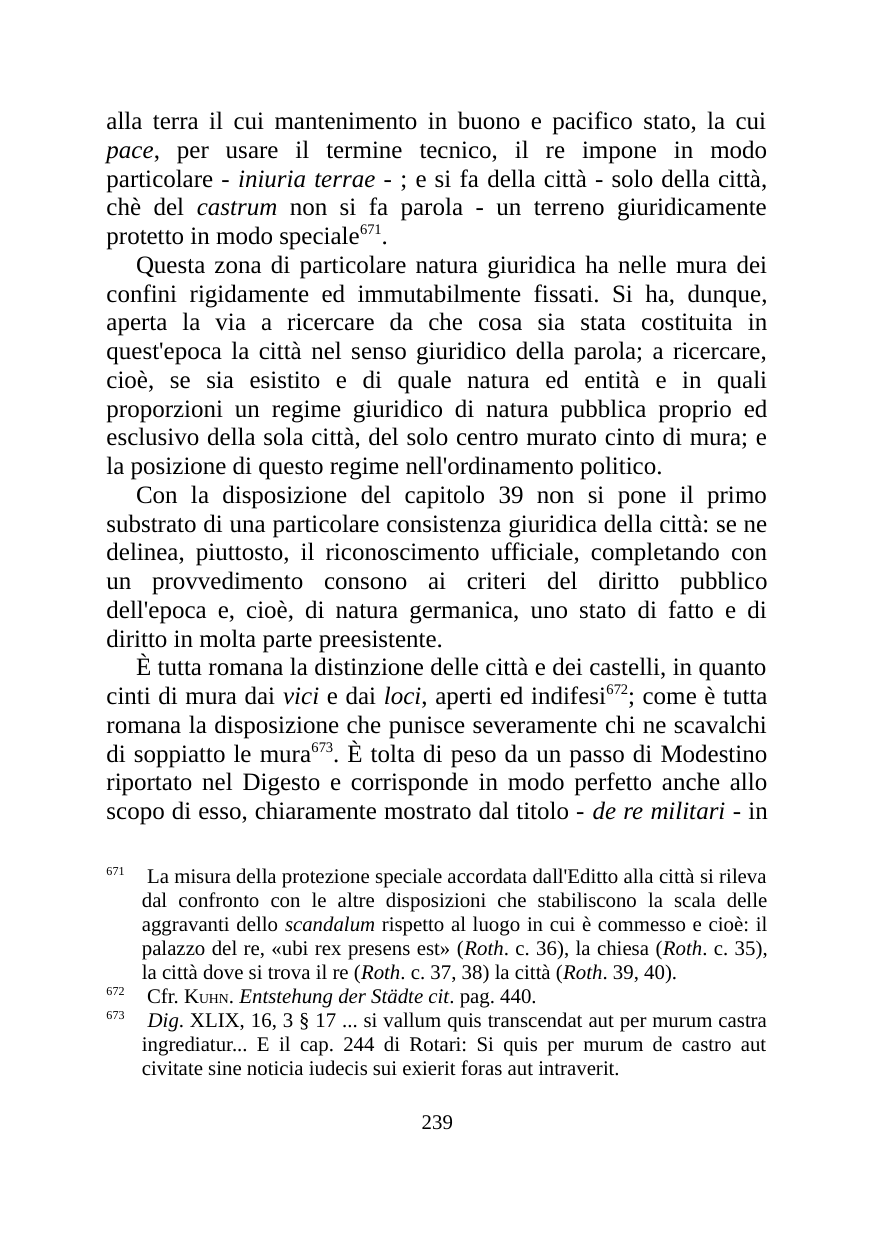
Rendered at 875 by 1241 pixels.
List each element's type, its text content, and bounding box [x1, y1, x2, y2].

text Dig. XLIX, 16, 3 § 17 ... si vallum quis transcendat aut per murum castra ingrediatur... E il cap. 244 di Rotari: Si quis per murum de castro aut civitate sine noticia iudecis sui exierit foras aut intraverit. [106, 1008, 768, 1080]
text Con la disposizione del capitolo 39 non si pone il primo substrato di una particolare consistenza giuridica della città: se ne delinea, piuttosto, il riconoscimento ufficiale, completando con un provvedimento consono ai criteri del diritto pubblico dell'epoca e, cioè, di natura germanica, uno stato di fatto e di diritto in molta parte preesistente. [106, 480, 768, 652]
text alla terra il cui mantenimento in buono e pacifico stato, la cui pace, per usare il termine tecnico, il re impone in modo particolare - iniuria terrae - ; e si fa della città - solo della città, chè del castrum non si fa parola - un terreno giuridicamente protetto in modo speciale. [106, 106, 768, 250]
text È tutta romana la distinzione delle città e dei castelli, in quanto cinti di mura dai vici e dai loci, aperti ed indifesi; come è tutta romana la disposizione che punisce severamente chi ne scavalchi di soppiatto le mura. È tolta di peso da un passo di Modestino riportato nel Digesto e corrisponde in modo perfetto anche allo scopo di esso, chiaramente mostrato dal titolo - de re militari - in [106, 652, 768, 825]
text Cfr. Kuhn. Entstehung der Städte cit. pag. 440. [106, 984, 768, 1008]
text Questa zona di particolare natura giuridica ha nelle mura dei confini rigidamente ed immutabilmente fissati. Si ha, dunque, aperta la via a ricercare da che cosa sia stata costituita in quest'epoca la città nel senso giuridico della parola; a ricercare, cioè, se sia esistito e di quale natura ed entità e in quali proporzioni un regime giuridico di natura pubblica proprio ed esclusivo della sola città, del solo centro murato cinto di mura; e la posizione di questo regime nell'ordinamento politico. [106, 250, 768, 480]
text La misura della protezione speciale accordata dall'Editto alla città si rileva dal confronto con le altre disposizioni che stabiliscono la scala delle aggravanti dello scandalum rispetto al luogo in cui è commesso e cioè: il palazzo del re, «ubi rex presens est» (Roth. c. 36), la chiesa (Roth. c. 35), la città dove si trova il re (Roth. c. 37, 38) la città (Roth. 39, 40). [106, 864, 768, 984]
